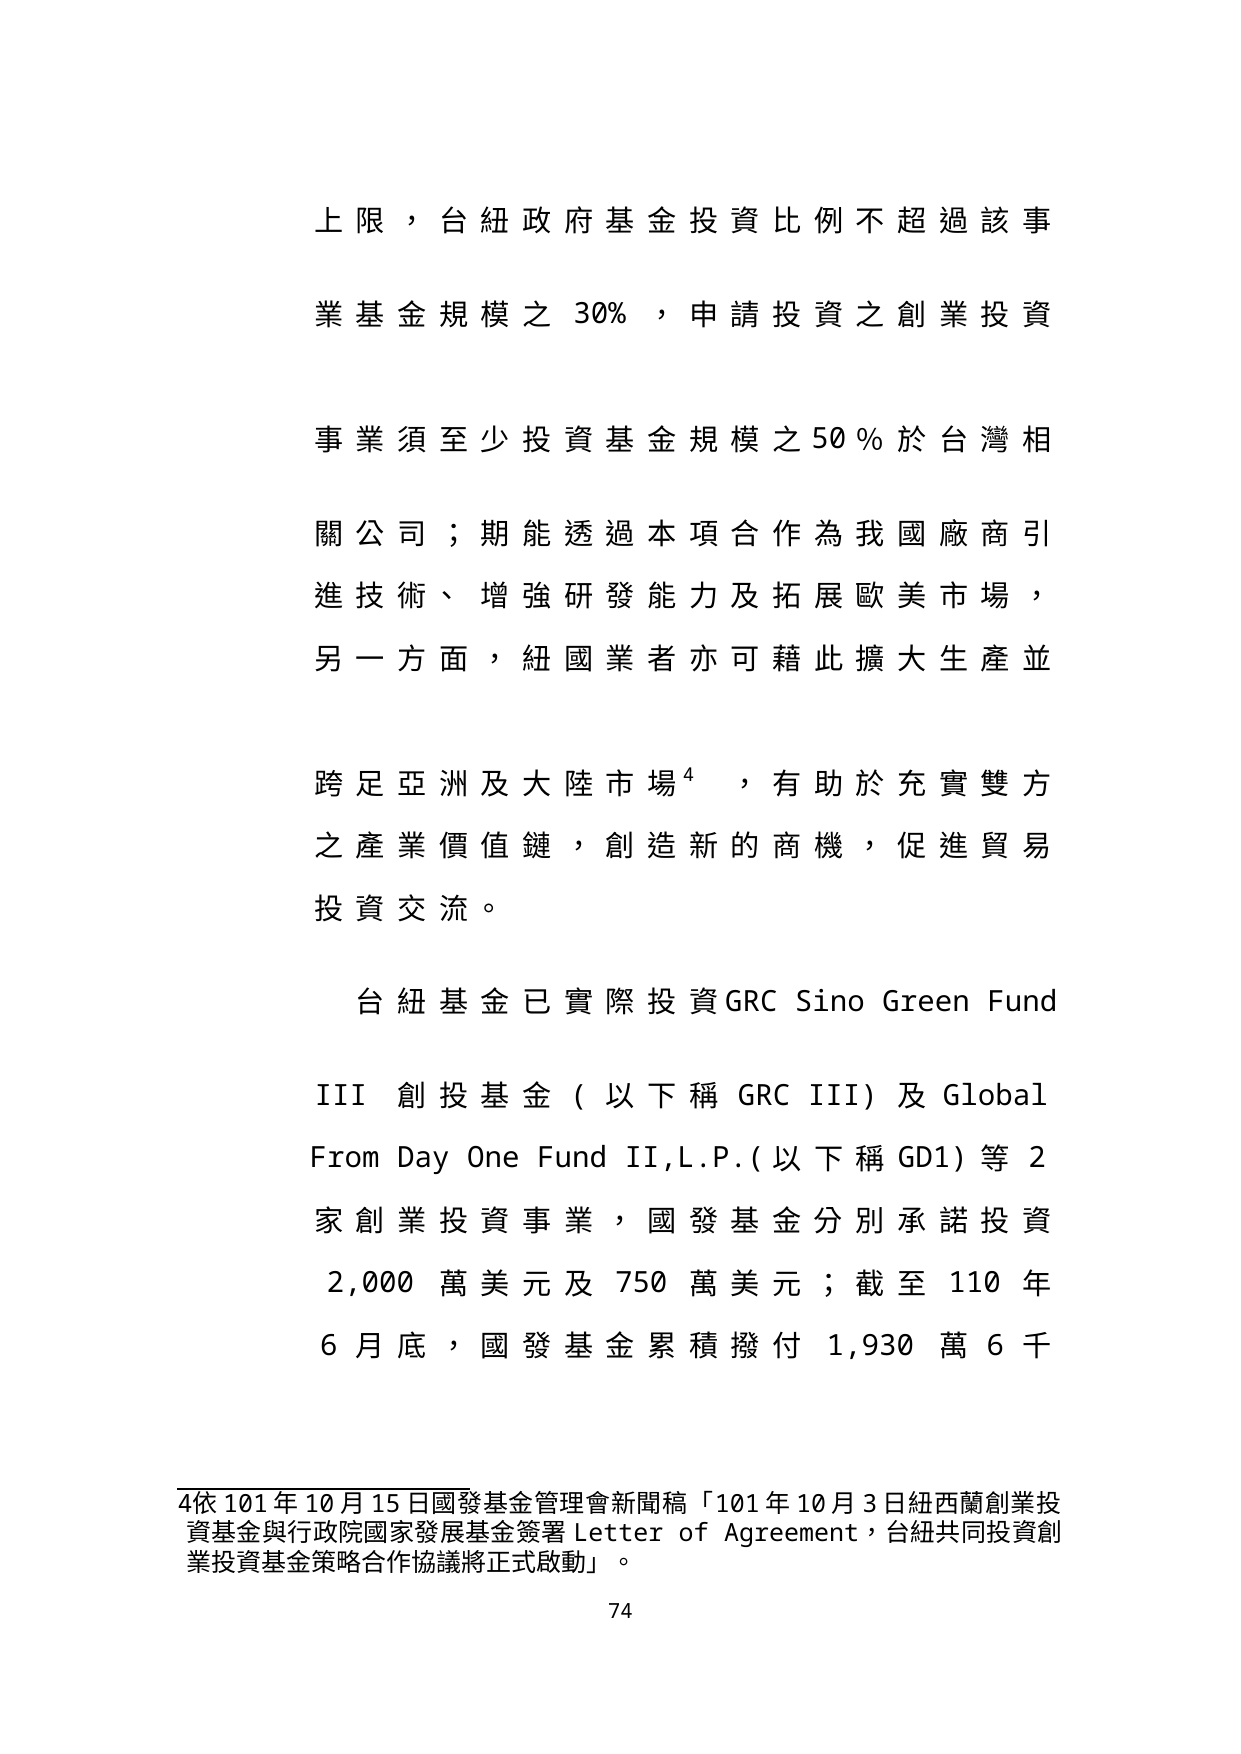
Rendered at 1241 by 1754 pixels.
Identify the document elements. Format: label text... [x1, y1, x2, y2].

text 上限，台紐政府基金投資比例不超過該事業基金規模之30%，申請投資之創業投資事業須至少投資基金規模之50％於台灣相關公司；期能透過本項合作為我國廠商引進技術、增強研發能力及拓展歐美市場，另一方面，紐國業者亦可藉此擴大生產並跨足亞洲及大陸市場，有助於充實雙方之產業價值鏈，創造新的商機，促進貿易投資交流。 [271, 177, 1058, 927]
text 台紐基金已實際投資GRC Sino Green Fund III 創投基金(以下稱GRC III)及Global From Day One Fund II,L.P.(以下稱GD1)等2家創業投資事業，國發基金分別承諾投資2,000萬美元及750萬美元；截至110年6月底，國發基金累積撥付1,930萬6千 [271, 927, 1058, 1365]
text 依101年10月15日國發基金管理會新聞稿「101年10月3日紐西蘭創業投資基金與行政院國家發展基金簽署Letter of Agreement，台紐共同投資創業投資基金策略合作協議將正式啟動」。 [177, 1489, 1063, 1577]
